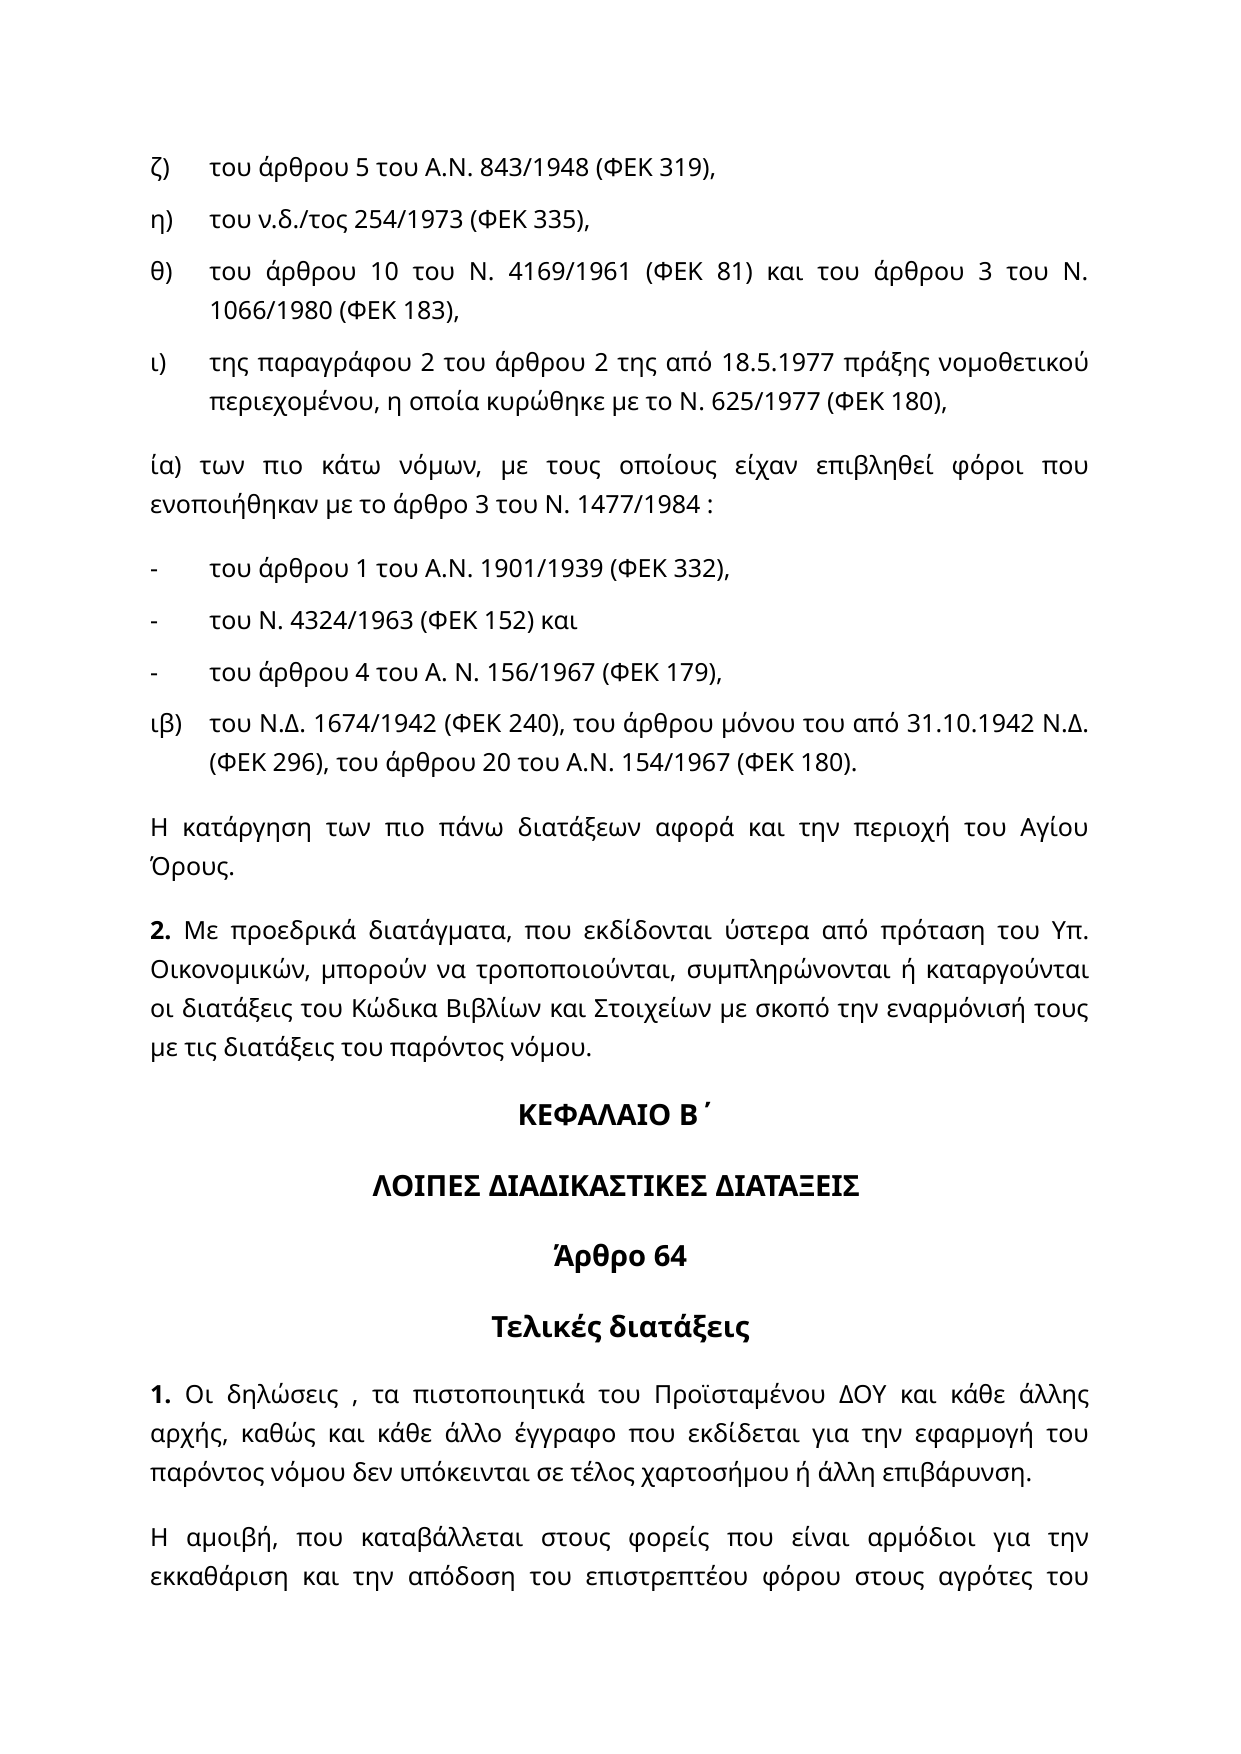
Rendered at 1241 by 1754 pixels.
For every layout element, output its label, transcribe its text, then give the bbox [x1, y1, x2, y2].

list - του άρθρου 4 του Α. Ν. 156/1967 (ΦΕΚ 179), [150, 654, 1090, 688]
list θ) του άρθρου 10 του Ν. 4169/1961 (ΦΕΚ 81) και του άρθρου 3 του Ν. 1066/1980 (ΦΕΚ 183), [150, 253, 1090, 327]
text ία) των πιο κάτω νόμων, με τους οποίους είχαν επιβληθεί φόροι που ενοποιήθηκαν με το άρθρο 3 του Ν. 1477/1984 : [150, 447, 1090, 521]
list ι) της παραγράφου 2 του άρθρου 2 της από 18.5.1977 πράξης νομοθετικού περιεχομένου, η οποία κυρώθηκε με το Ν. 625/1977 (ΦΕΚ 180), [150, 344, 1090, 417]
list ιβ) του Ν.Δ. 1674/1942 (ΦΕΚ 240), του άρθρου μόνου του από 31.10.1942 Ν.Δ. (ΦΕΚ 296), του άρθρου 20 του Α.Ν. 154/1967 (ΦΕΚ 180). [150, 706, 1090, 779]
text 1. Οι δηλώσεις , τα πιστοποιητικά του Προϊσταμένου ΔΟΥ και κάθε άλλης αρχής, καθώς και κάθε άλλο έγγραφο που εκδίδεται για την εφαρμογή του παρόντος νόμου δεν υπόκεινται σε τέλος χαρτοσήμου ή άλλη επιβάρυνση. [150, 1377, 1090, 1489]
subtitle ΚΕΦΑΛΑΙΟ Β΄ [150, 1094, 1090, 1134]
text Η κατάργηση των πιο πάνω διατάξεων αφορά και την περιοχή του Αγίου Όρους. [150, 809, 1090, 882]
text 2. Με προεδρικά διατάγματα, που εκδίδονται ύστερα από πρόταση του Υπ. Οικονομικών, μπορούν να τροποποιούνται, συμπληρώνονται ή καταργούνται οι διατάξεις του Κώδικα Βιβλίων και Στοιχείων με σκοπό την εναρμόνισή τους με τις διατάξεις του παρόντος νόμου. [150, 912, 1090, 1064]
list η) του ν.δ./τος 254/1973 (ΦΕΚ 335), [150, 202, 1090, 236]
subtitle ΛΟΙΠΕΣ ΔΙΑΔΙΚΑΣΤΙΚΕΣ ΔΙΑΤΑΞΕΙΣ [150, 1165, 1090, 1204]
text Η αμοιβή, που καταβάλλεται στους φορείς που είναι αρμόδιοι για την εκκαθάριση και την απόδοση του επιστρεπτέου φόρου στους αγρότες του [150, 1519, 1090, 1592]
subtitle Άρθρο 64 [150, 1235, 1090, 1275]
list - του άρθρου 1 του Α.Ν. 1901/1939 (ΦΕΚ 332), [150, 551, 1090, 585]
list ζ) του άρθρου 5 του Α.Ν. 843/1948 (ΦΕΚ 319), [150, 150, 1090, 184]
subtitle Τελικές διατάξεις [150, 1306, 1090, 1346]
list - του Ν. 4324/1963 (ΦΕΚ 152) και [150, 602, 1090, 637]
